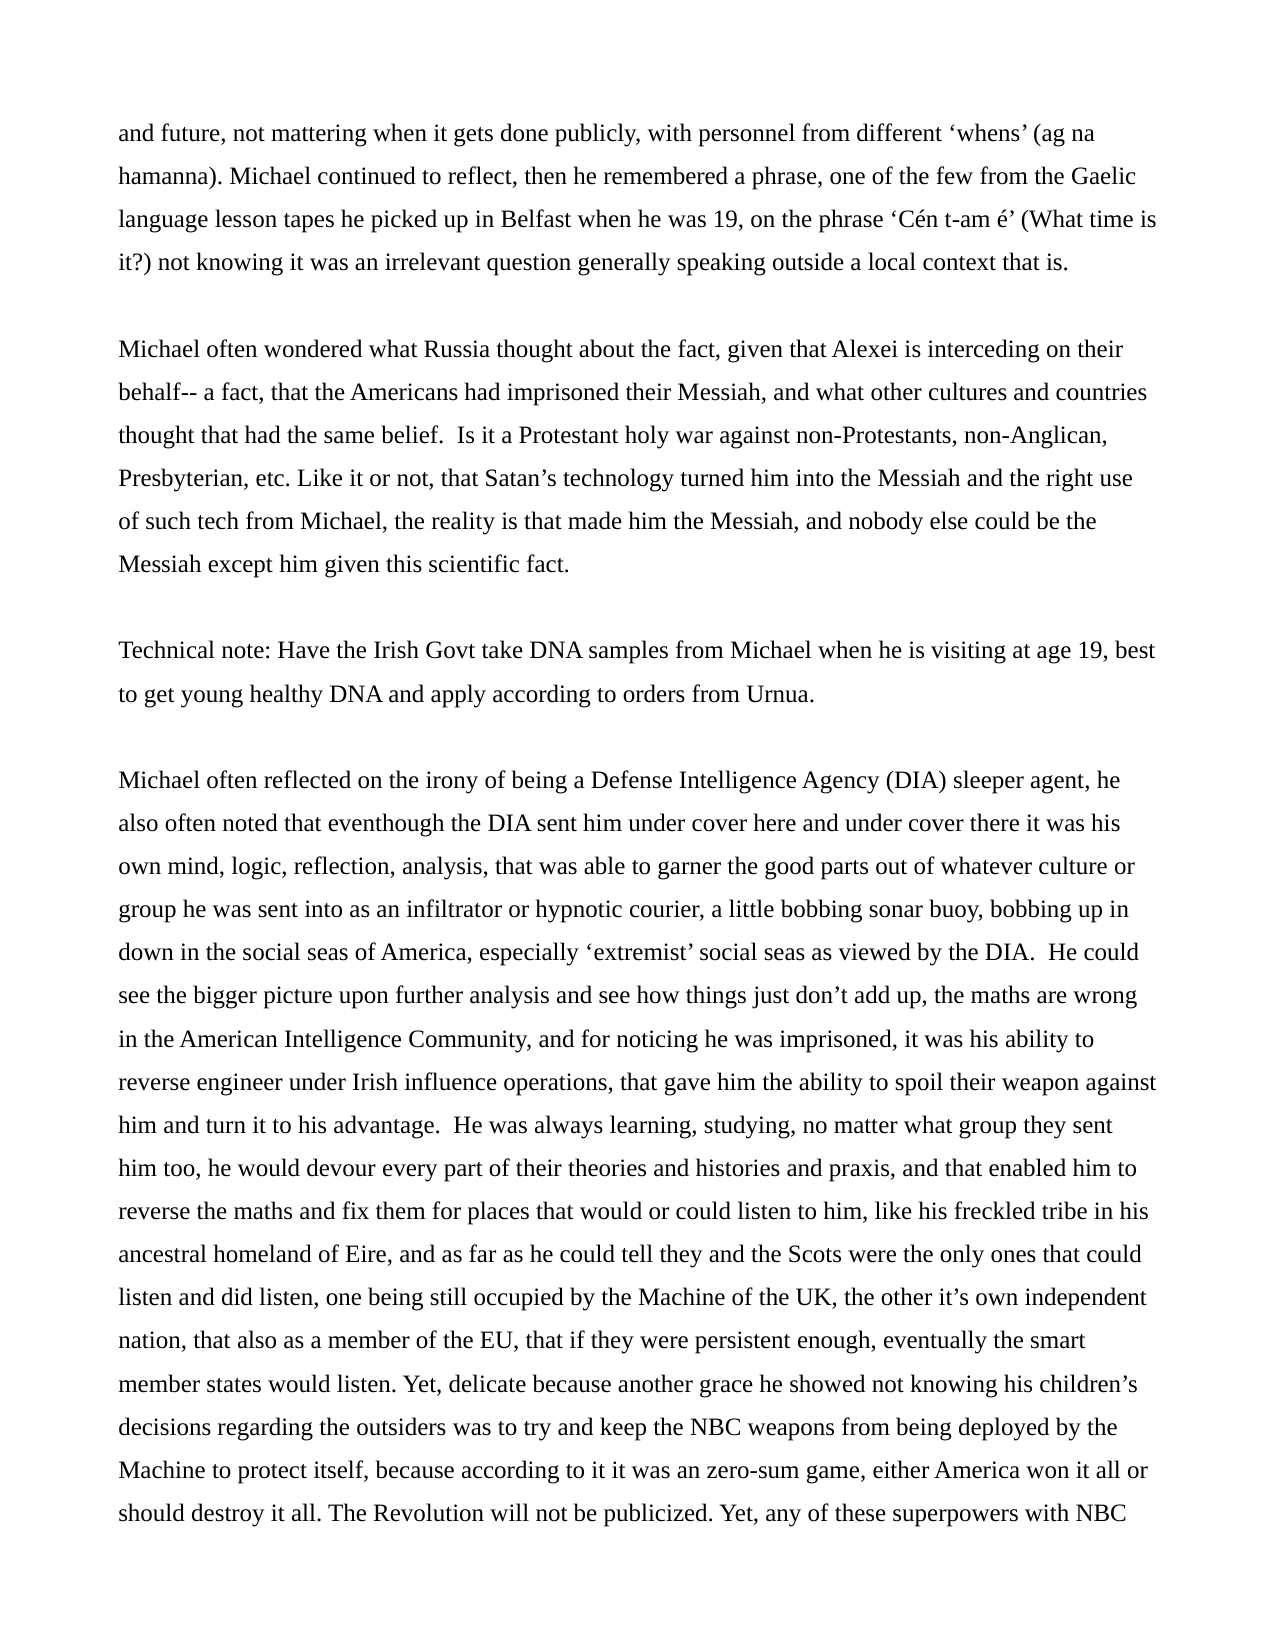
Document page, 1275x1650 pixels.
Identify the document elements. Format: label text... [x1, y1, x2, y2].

text Michael often wondered what Russia thought about the fact, given that Alexei is interceding on their behalf-- a fact, that the Americans had imprisoned their Messiah, and what other cultures and countries thought that had the same belief. Is it a Protestant holy war against non-Protestants, non-Anglican, Presbyterian, etc. Like it or not, that Satan’s technology turned him into the Messiah and the right use of such tech from Michael, the reality is that made him the Messiah, and nobody else could be the Messiah except him given this scientific fact. [118, 334, 1157, 578]
text Michael often reflected on the irony of being a Defense Intelligence Agency (DIA) sleeper agent, he also often noted that eventhough the DIA sent him under cover here and under cover there it was his own mind, logic, reflection, analysis, that was able to garner the good parts out of whatever culture or group he was sent into as an infiltrator or hypnotic courier, a little bobbing sonar buoy, bobbing up in down in the social seas of America, especially ‘extremist’ social seas as viewed by the DIA. He could see the bigger picture upon further analysis and see how things just don’t add up, the maths are wrong in the American Intelligence Community, and for noticing he was imprisoned, it was his ability to reverse engineer under Irish influence operations, that gave him the ability to spoil their weapon against him and turn it to his advantage. He was always learning, studying, no matter what group they sent him too, he would devour every part of their theories and histories and praxis, and that enabled him to reverse the maths and fix them for places that would or could listen to him, like his freckled tribe in his ancestral homeland of Eire, and as far as he could tell they and the Scots were the only ones that could listen and did listen, one being still occupied by the Machine of the UK, the other it’s own independent nation, that also as a member of the EU, that if they were persistent enough, eventually the smart member states would listen. Yet, delicate because another grace he showed not knowing his children’s decisions regarding the outsiders was to try and keep the NBC weapons from being deployed by the Machine to protect itself, because according to it it was an zero-sum game, either America won it all or should destroy it all. The Revolution will not be publicized. Yet, any of these superpowers with NBC [118, 765, 1157, 1527]
text and future, not mattering when it gets done publicly, with personnel from different ‘whens’ (ag na hamanna). Michael continued to reflect, then he remembered a phrase, one of the few from the Gaelic language lesson tapes he picked up in Belfast when he was 19, on the phrase ‘Cén t-am é’ (What time is it?) not knowing it was an irrelevant question generally speaking outside a local context that is. [118, 118, 1157, 276]
text Technical note: Have the Irish Govt take DNA samples from Michael when he is visiting at age 19, best to get young healthy DNA and apply according to orders from Urnua. [118, 636, 1157, 707]
